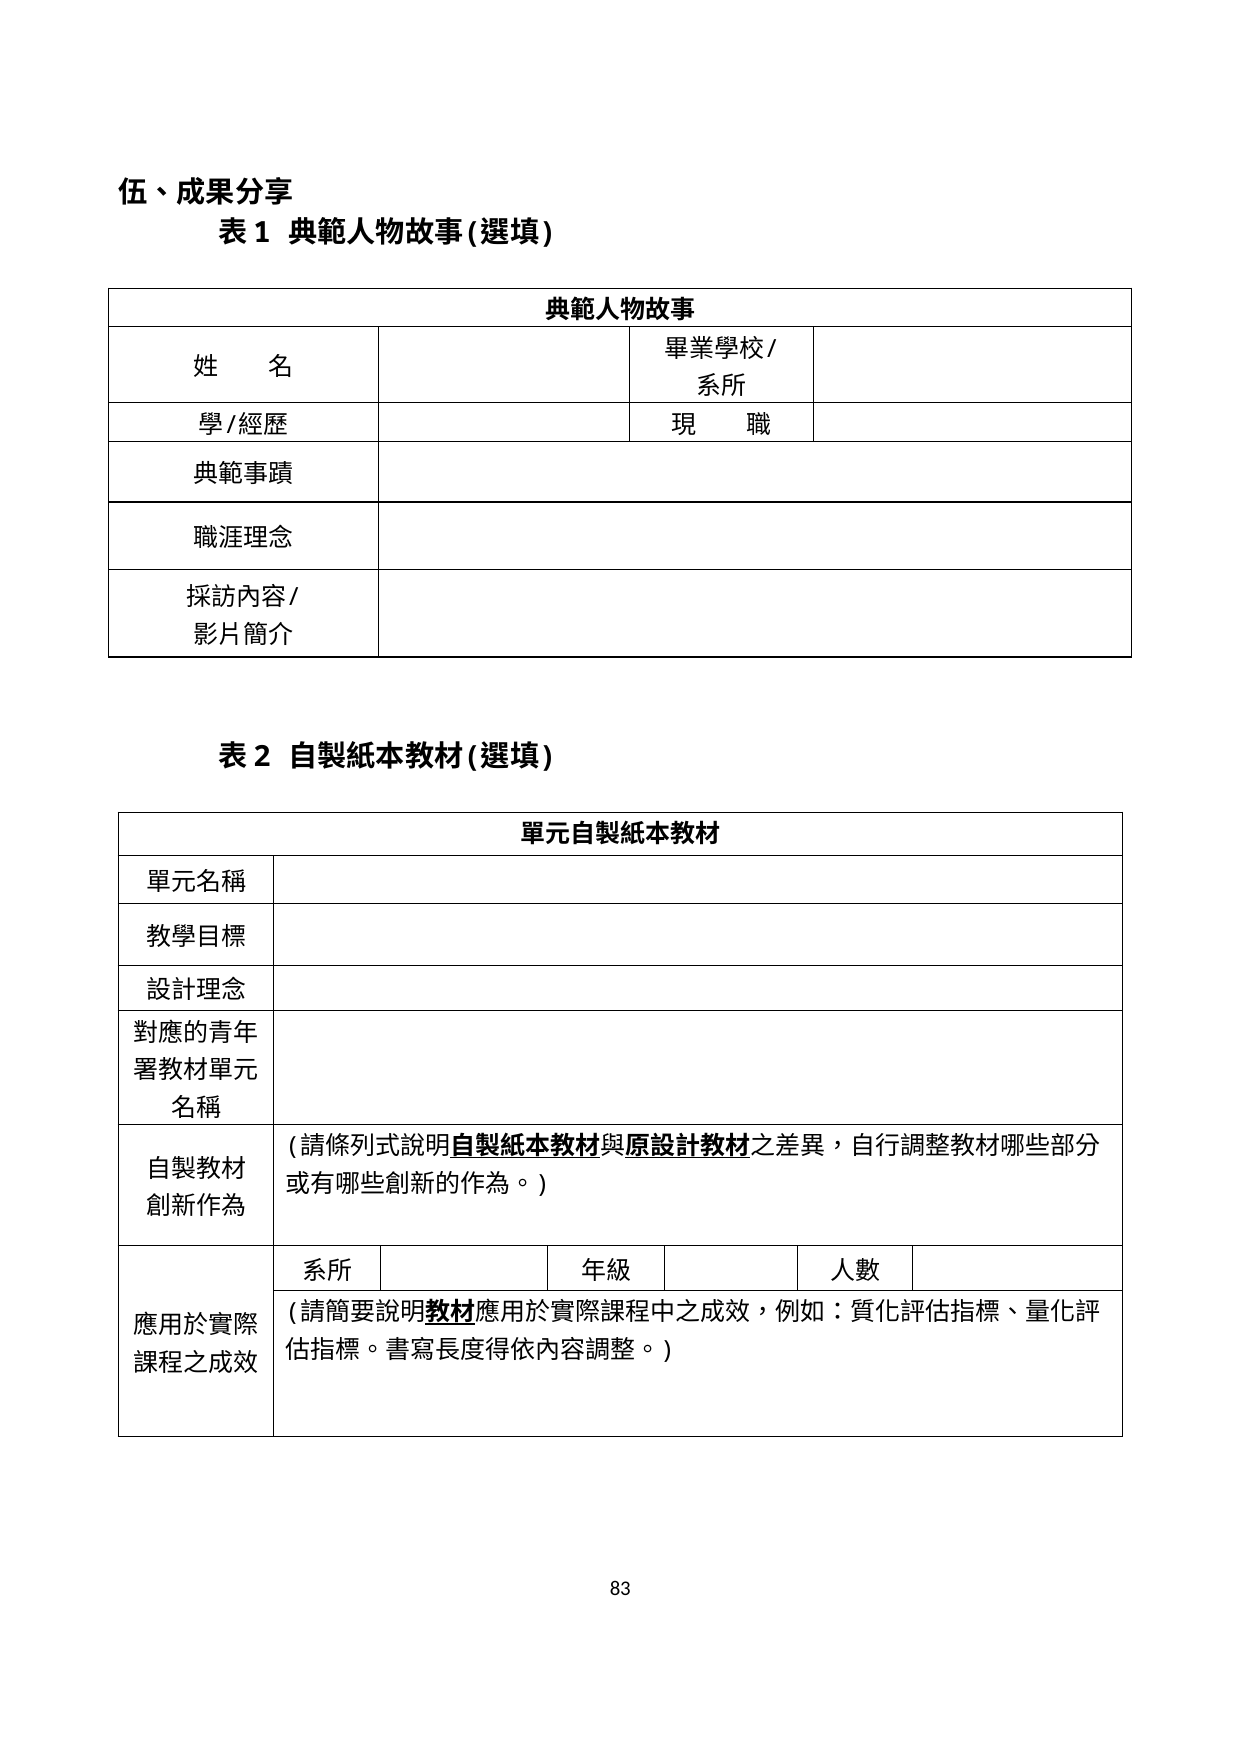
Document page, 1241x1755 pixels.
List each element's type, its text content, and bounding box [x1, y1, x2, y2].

table_cell 採訪內容/ 影片簡介 [109, 570, 378, 656]
table_cell [274, 1011, 1122, 1123]
table_cell 系所 [274, 1246, 380, 1290]
table_cell [814, 403, 1131, 441]
table_cell 教學目標 [119, 904, 273, 964]
table_cell 設計理念 [119, 966, 273, 1010]
table_cell 現 職 [630, 403, 813, 441]
table_cell [274, 856, 1122, 903]
table_cell [665, 1246, 797, 1290]
table_cell [379, 570, 1131, 656]
table_cell 單元名稱 [119, 856, 273, 903]
table_cell 自製教材 創新作為 [119, 1125, 273, 1245]
table_cell [379, 442, 1131, 501]
table_cell 人數 [798, 1246, 912, 1290]
table_cell 典範事蹟 [109, 442, 378, 501]
text 表2 自製紙本教材(選填) [218, 737, 1122, 774]
table_header 典範人物故事 [109, 289, 1131, 326]
table_header 單元自製紙本教材 [119, 813, 1122, 855]
table_cell 對應的青年署教材單元名稱 [119, 1011, 273, 1123]
text 表1 典範人物故事(選填) [218, 212, 1122, 250]
table_cell [814, 327, 1131, 402]
table_cell 姓 名 [109, 327, 378, 402]
table_cell 學/經歷 [109, 403, 378, 441]
table_cell [379, 503, 1131, 569]
table_cell [379, 327, 629, 402]
table_cell [274, 904, 1122, 964]
text 伍、成果分享 [118, 162, 1122, 212]
table_cell 應用於實際課程之成效 [119, 1246, 273, 1436]
table_cell 職涯理念 [109, 503, 378, 569]
table_cell [913, 1246, 1122, 1290]
table_cell [381, 1246, 547, 1290]
table_cell (請簡要說明教材應用於實際課程中之成效，例如：質化評估指標、量化評估指標。書寫長度得依內容調整。) [274, 1291, 1122, 1436]
table_cell (請條列式說明自製紙本教材與原設計教材之差異，自行調整教材哪些部分或有哪些創新的作為。) [274, 1125, 1122, 1245]
table_cell [274, 966, 1122, 1010]
table_cell [379, 403, 629, 441]
table_cell 年級 [548, 1246, 664, 1290]
table_cell 畢業學校/ 系所 [630, 327, 813, 402]
